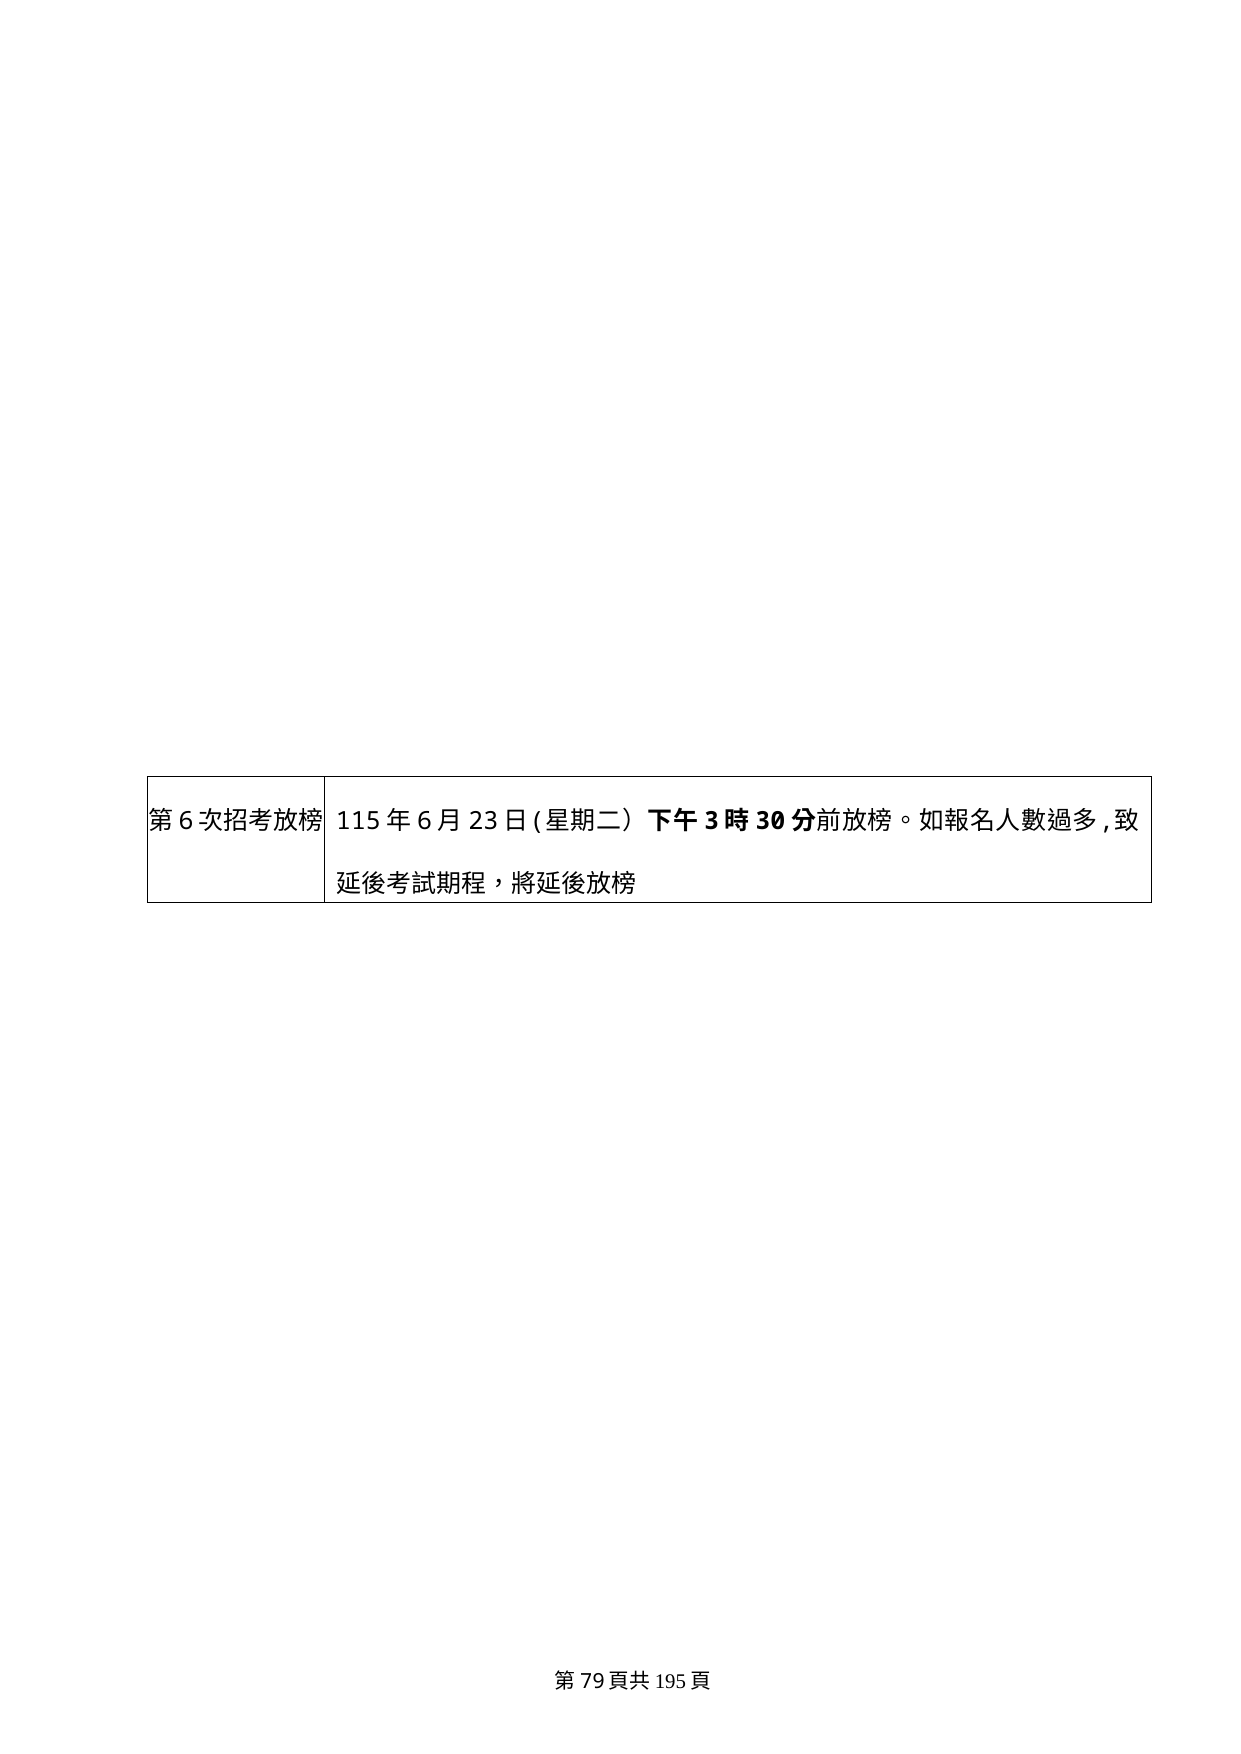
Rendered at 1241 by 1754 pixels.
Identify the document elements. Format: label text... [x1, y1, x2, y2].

table_cell 第6次招考放榜 [148, 777, 324, 902]
table_cell 115年6月23日(星期二）下午3時30分前放榜。如報名人數過多,致延後考試期程，將延後放榜 [325, 777, 1151, 902]
